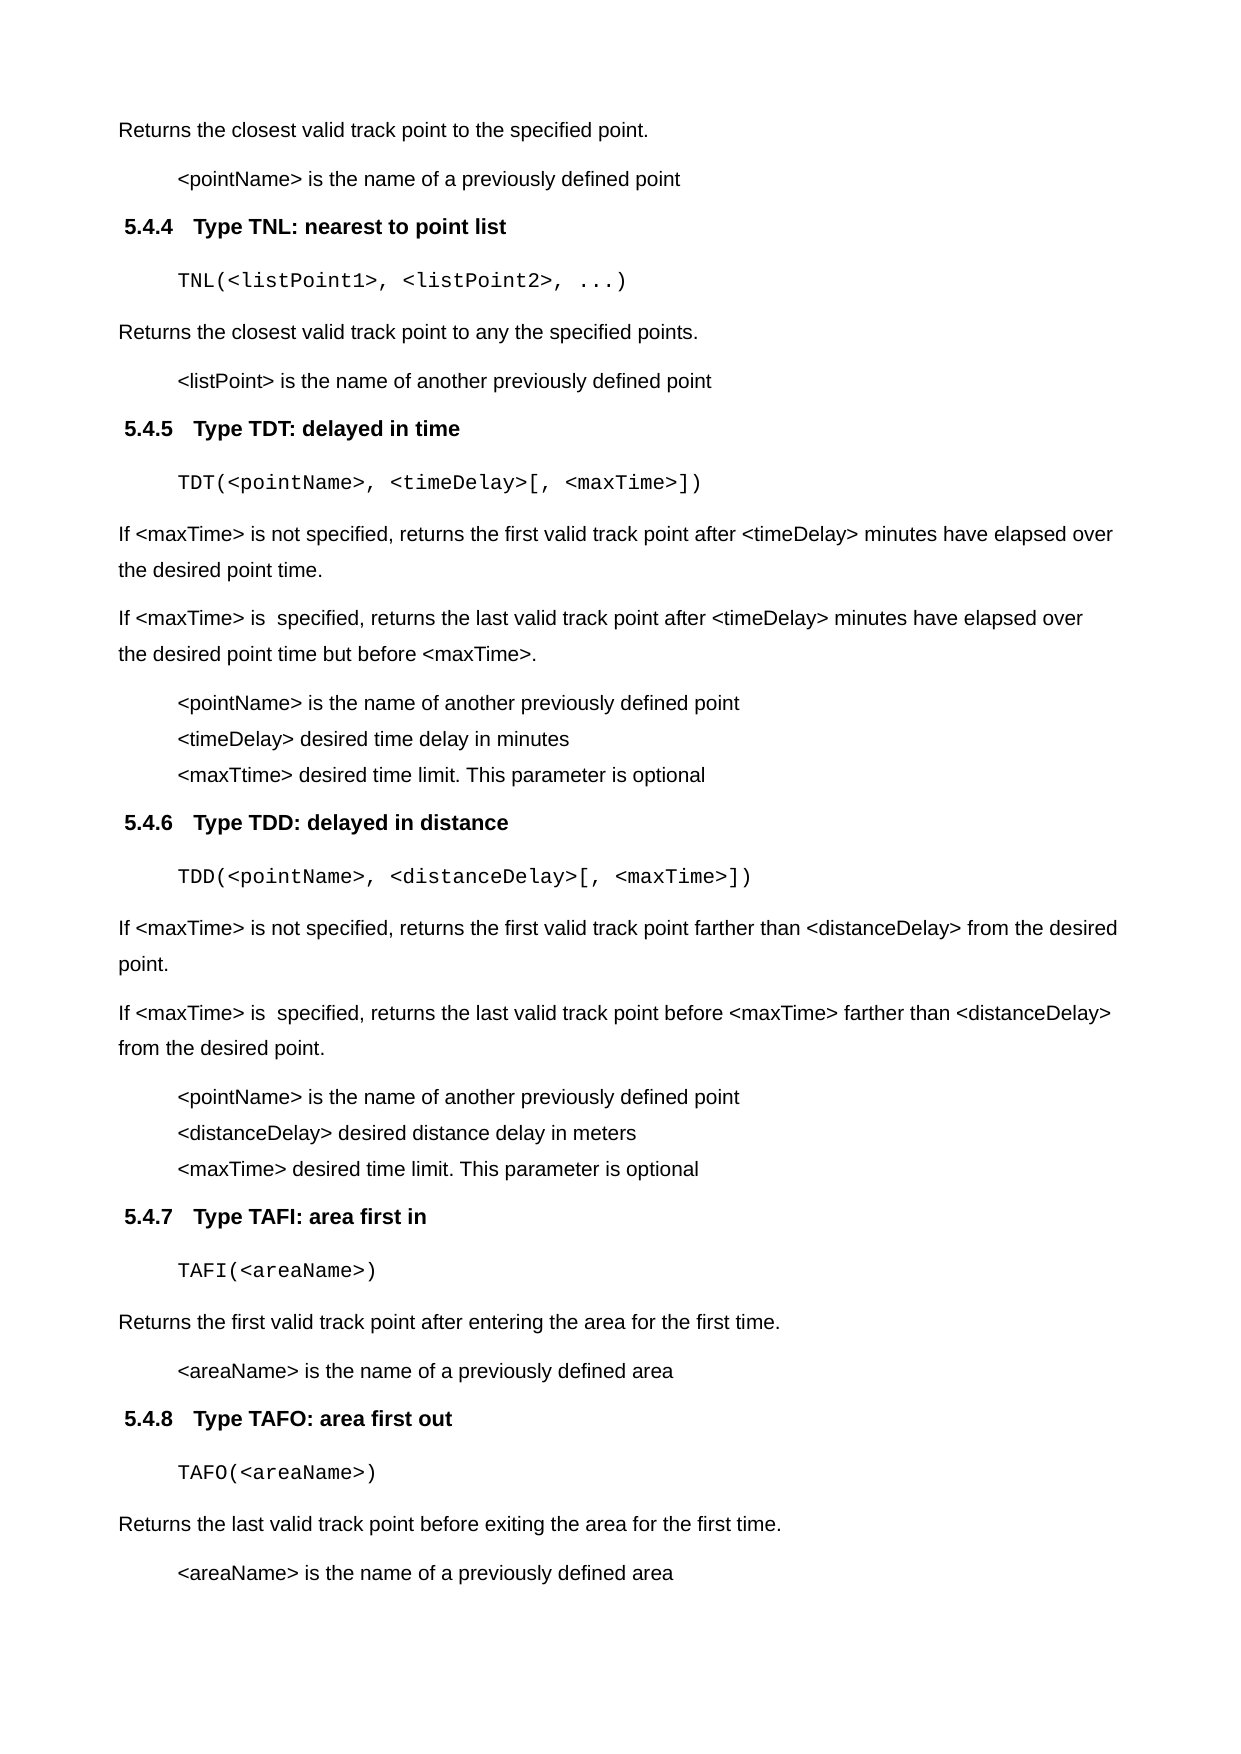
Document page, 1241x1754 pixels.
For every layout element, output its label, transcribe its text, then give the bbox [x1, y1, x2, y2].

list <pointName> is the name of another previously defined point [177, 691, 1122, 714]
list <listPoint> is the name of another previously defined point [177, 368, 1122, 392]
text Returns the closest valid track point to any the specified points. [118, 320, 1122, 344]
subtitle Type TAFO: area first out [118, 1406, 1122, 1431]
text TNL(<listPoint1>, <listPoint2>, ...) [177, 270, 1063, 293]
subtitle Type TDD: delayed in distance [118, 810, 1122, 835]
text If <maxTime> is not specified, returns the first valid track point farther than <distanceDelay> from the desired point. [118, 916, 1122, 976]
text If <maxTime> is not specified, returns the first valid track point after <timeDelay> minutes have elapsed over the desired point time. [118, 522, 1122, 582]
subtitle Type TNL: nearest to point list [118, 214, 1122, 239]
list <pointName> is the name of another previously defined point [177, 1085, 1122, 1109]
subtitle Type TAFI: area first in [118, 1204, 1122, 1229]
text Returns the last valid track point before exiting the area for the first time. [118, 1512, 1122, 1536]
list <areaName> is the name of a previously defined area [177, 1358, 1122, 1382]
text Returns the first valid track point after entering the area for the first time. [118, 1310, 1122, 1334]
list <distanceDelay> desired distance delay in meters [177, 1121, 1122, 1144]
list <areaName> is the name of a previously defined area [177, 1560, 1122, 1584]
list <pointName> is the name of a previously defined point [177, 167, 1122, 191]
list <maxTime> desired time limit. This parameter is optional [177, 1157, 1122, 1181]
list <maxTtime> desired time limit. This parameter is optional [177, 762, 1122, 786]
text TDT(<pointName>, <timeDelay>[, <maxTime>]) [177, 472, 1063, 495]
subtitle Type TDT: delayed in time [118, 416, 1122, 441]
text TAFO(<areaName>) [177, 1462, 1063, 1485]
text Returns the closest valid track point to the specified point. [118, 118, 1122, 142]
list <timeDelay> desired time delay in minutes [177, 727, 1122, 751]
text If <maxTime> is specified, returns the last valid track point after <timeDelay> minutes have elapsed over the desired point time but before <maxTime>. [118, 606, 1122, 666]
text If <maxTime> is specified, returns the last valid track point before <maxTime> farther than <distanceDelay> from the desired point. [118, 1000, 1122, 1060]
text TAFI(<areaName>) [177, 1260, 1063, 1283]
text TDD(<pointName>, <distanceDelay>[, <maxTime>]) [177, 866, 1063, 889]
